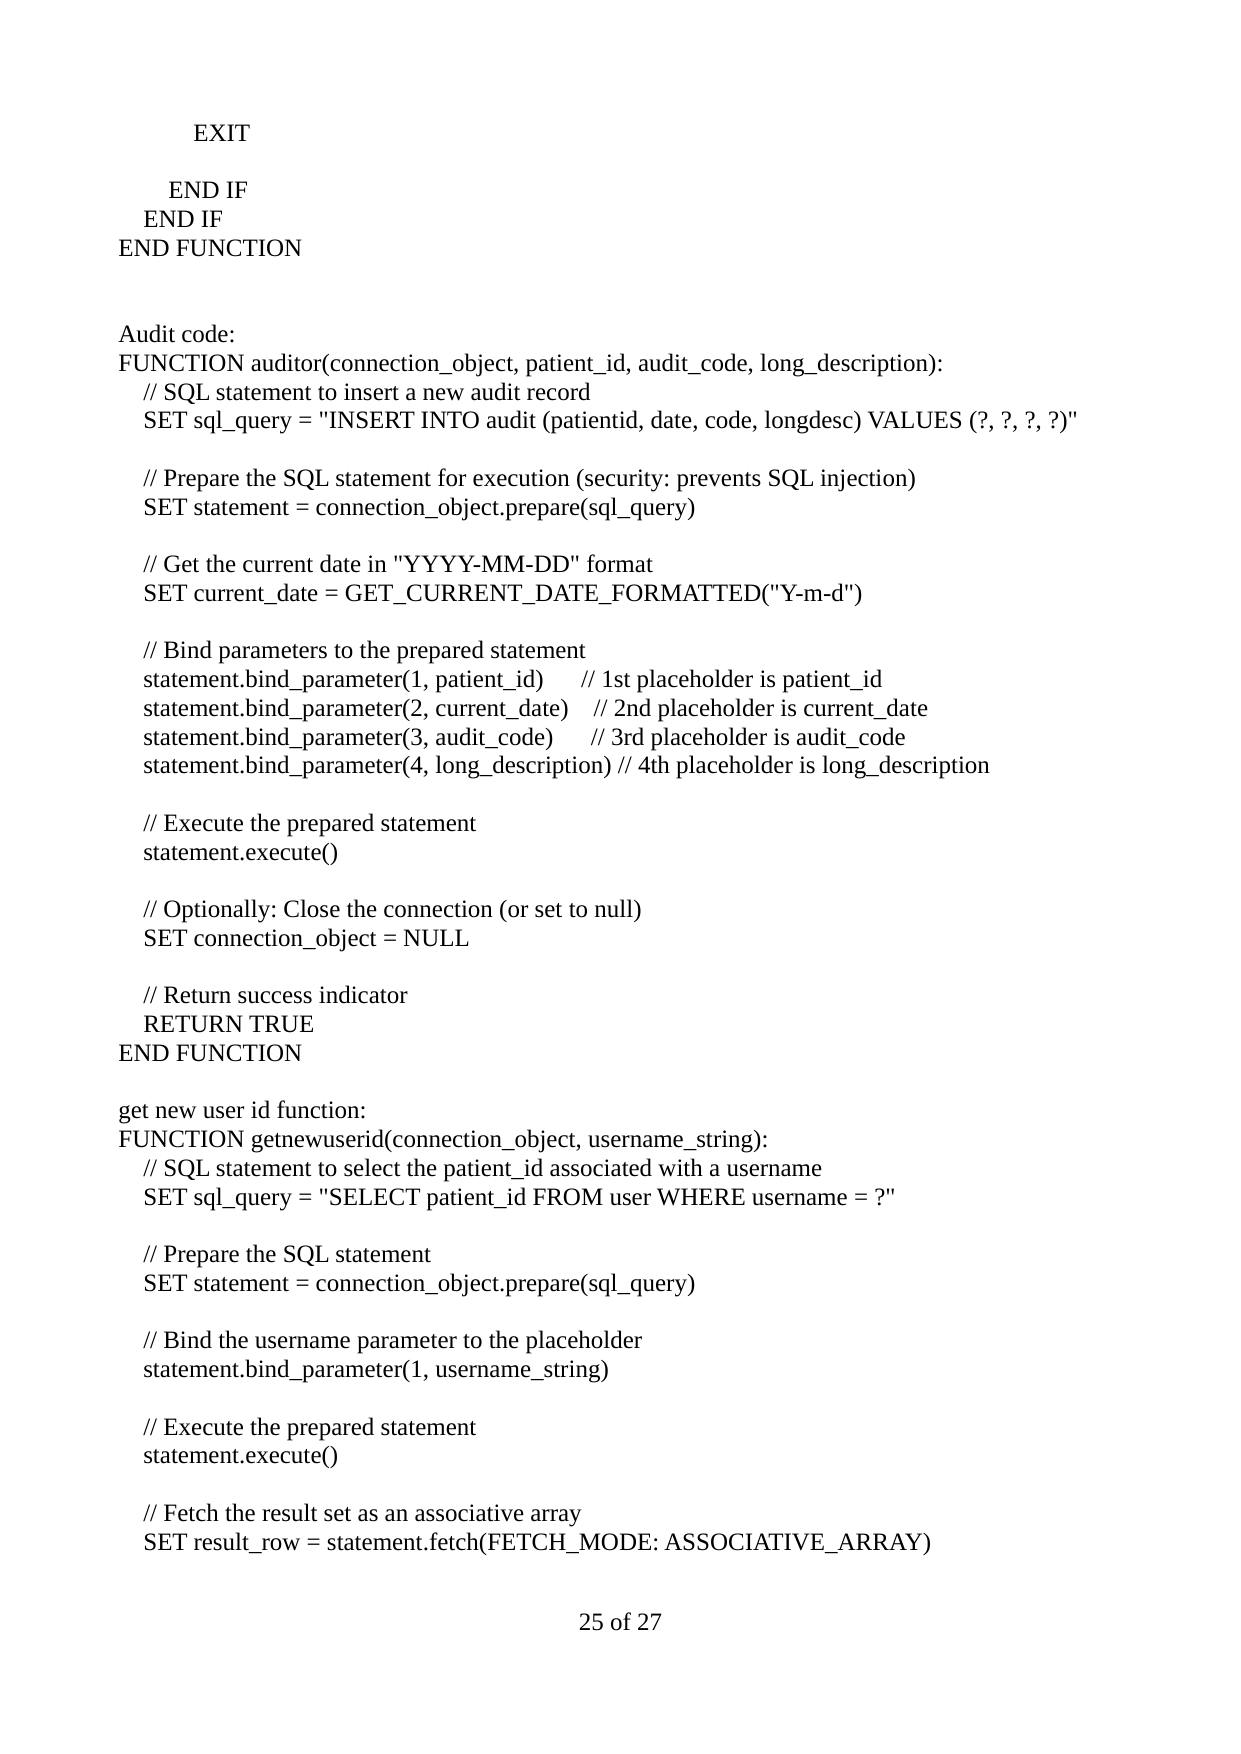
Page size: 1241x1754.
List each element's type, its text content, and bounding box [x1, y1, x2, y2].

text statement.bind_parameter(1, patient_id) // 1st placeholder is patient_id [118, 664, 1122, 693]
text FUNCTION getnewuserid(connection_object, username_string): [118, 1124, 1122, 1153]
text SET result_row = statement.fetch(FETCH_MODE: ASSOCIATIVE_ARRAY) [118, 1527, 1122, 1556]
text SET statement = connection_object.prepare(sql_query) [118, 492, 1122, 521]
text END IF [118, 176, 1122, 204]
text statement.execute() [118, 837, 1122, 866]
text FUNCTION auditor(connection_object, patient_id, audit_code, long_description): [118, 348, 1122, 377]
text // Get the current date in "YYYY-MM-DD" format [118, 549, 1122, 578]
text SET current_date = GET_CURRENT_DATE_FORMATTED("Y-m-d") [118, 578, 1122, 607]
text // Prepare the SQL statement [118, 1239, 1122, 1268]
text END FUNCTION [118, 1038, 1122, 1067]
text END IF [118, 204, 1122, 233]
text END FUNCTION [118, 233, 1122, 262]
text // Optionally: Close the connection (or set to null) [118, 894, 1122, 923]
text statement.bind_parameter(4, long_description) // 4th placeholder is long_description [118, 751, 1122, 779]
text // Bind the username parameter to the placeholder [118, 1326, 1122, 1354]
text // Prepare the SQL statement for execution (security: prevents SQL injection) [118, 463, 1122, 492]
text statement.bind_parameter(3, audit_code) // 3rd placeholder is audit_code [118, 722, 1122, 751]
text // SQL statement to insert a new audit record [118, 377, 1122, 406]
text // Bind parameters to the prepared statement [118, 636, 1122, 664]
text SET connection_object = NULL [118, 923, 1122, 952]
text // Execute the prepared statement [118, 808, 1122, 837]
text get new user id function: [118, 1096, 1122, 1124]
text SET sql_query = "SELECT patient_id FROM user WHERE username = ?" [118, 1182, 1122, 1211]
text // Execute the prepared statement [118, 1412, 1122, 1441]
text // Return success indicator [118, 981, 1122, 1009]
text EXIT [118, 118, 1122, 147]
text statement.execute() [118, 1441, 1122, 1469]
text SET statement = connection_object.prepare(sql_query) [118, 1268, 1122, 1297]
text RETURN TRUE [118, 1009, 1122, 1038]
text Audit code: [118, 319, 1122, 348]
text statement.bind_parameter(2, current_date) // 2nd placeholder is current_date [118, 693, 1122, 722]
text // SQL statement to select the patient_id associated with a username [118, 1153, 1122, 1182]
text statement.bind_parameter(1, username_string) [118, 1354, 1122, 1383]
text // Fetch the result set as an associative array [118, 1498, 1122, 1527]
text SET sql_query = "INSERT INTO audit (patientid, date, code, longdesc) VALUES (?, ?, ?, ?)" [118, 406, 1122, 434]
